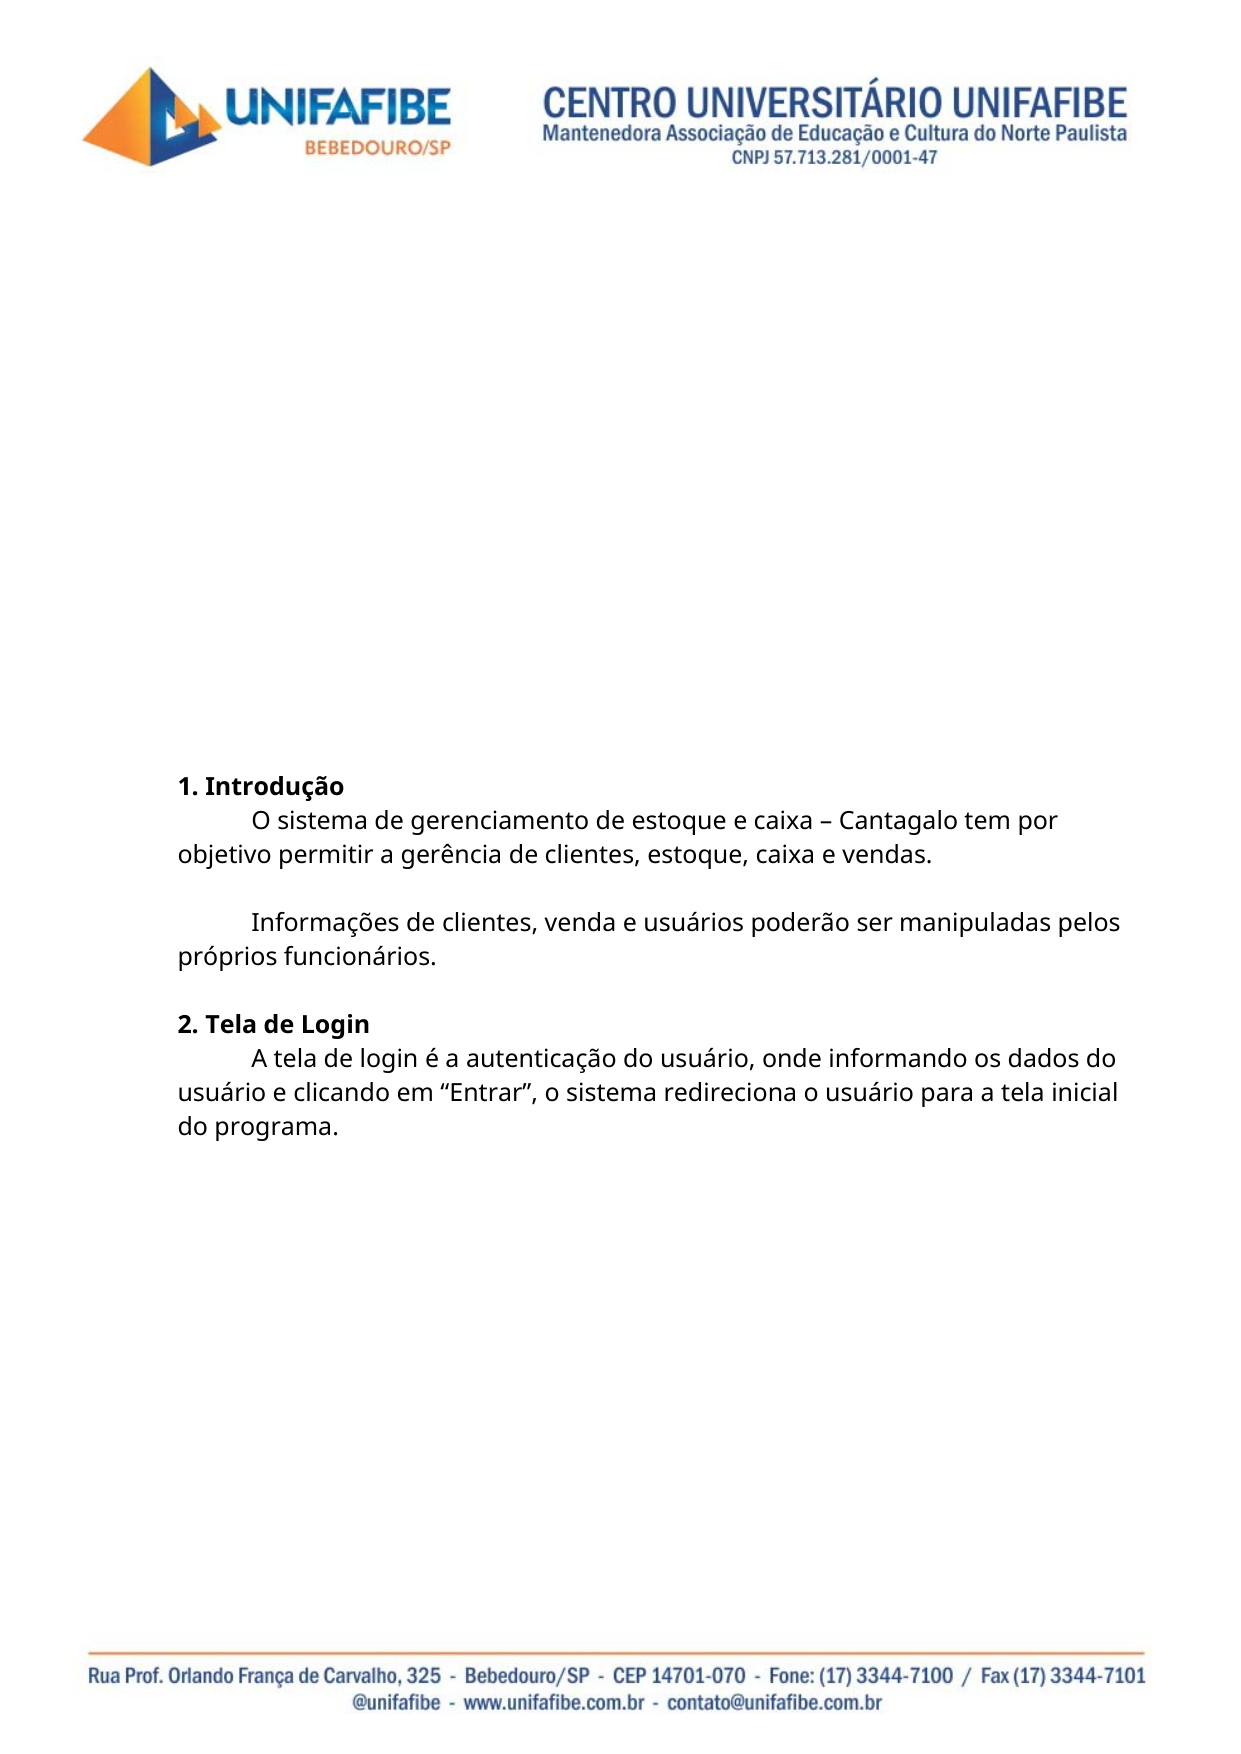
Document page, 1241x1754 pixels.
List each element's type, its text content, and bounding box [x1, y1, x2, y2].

text A tela de login é a autenticação do usuário, onde informando os dados do usuário e clicando em “Entrar”, o sistema redireciona o usuário para a tela inicial do programa. [177, 1041, 1122, 1143]
picture [74, 1612, 1164, 1740]
text 1. Introdução [177, 768, 1122, 802]
picture [87, 55, 1148, 187]
text 2. Tela de Login [177, 1007, 1122, 1041]
text O sistema de gerenciamento de estoque e caixa – Cantagalo tem por objetivo permitir a gerência de clientes, estoque, caixa e vendas. [177, 802, 1122, 871]
text Informações de clientes, venda e usuários poderão ser manipuladas pelos próprios funcionários. [177, 904, 1122, 973]
